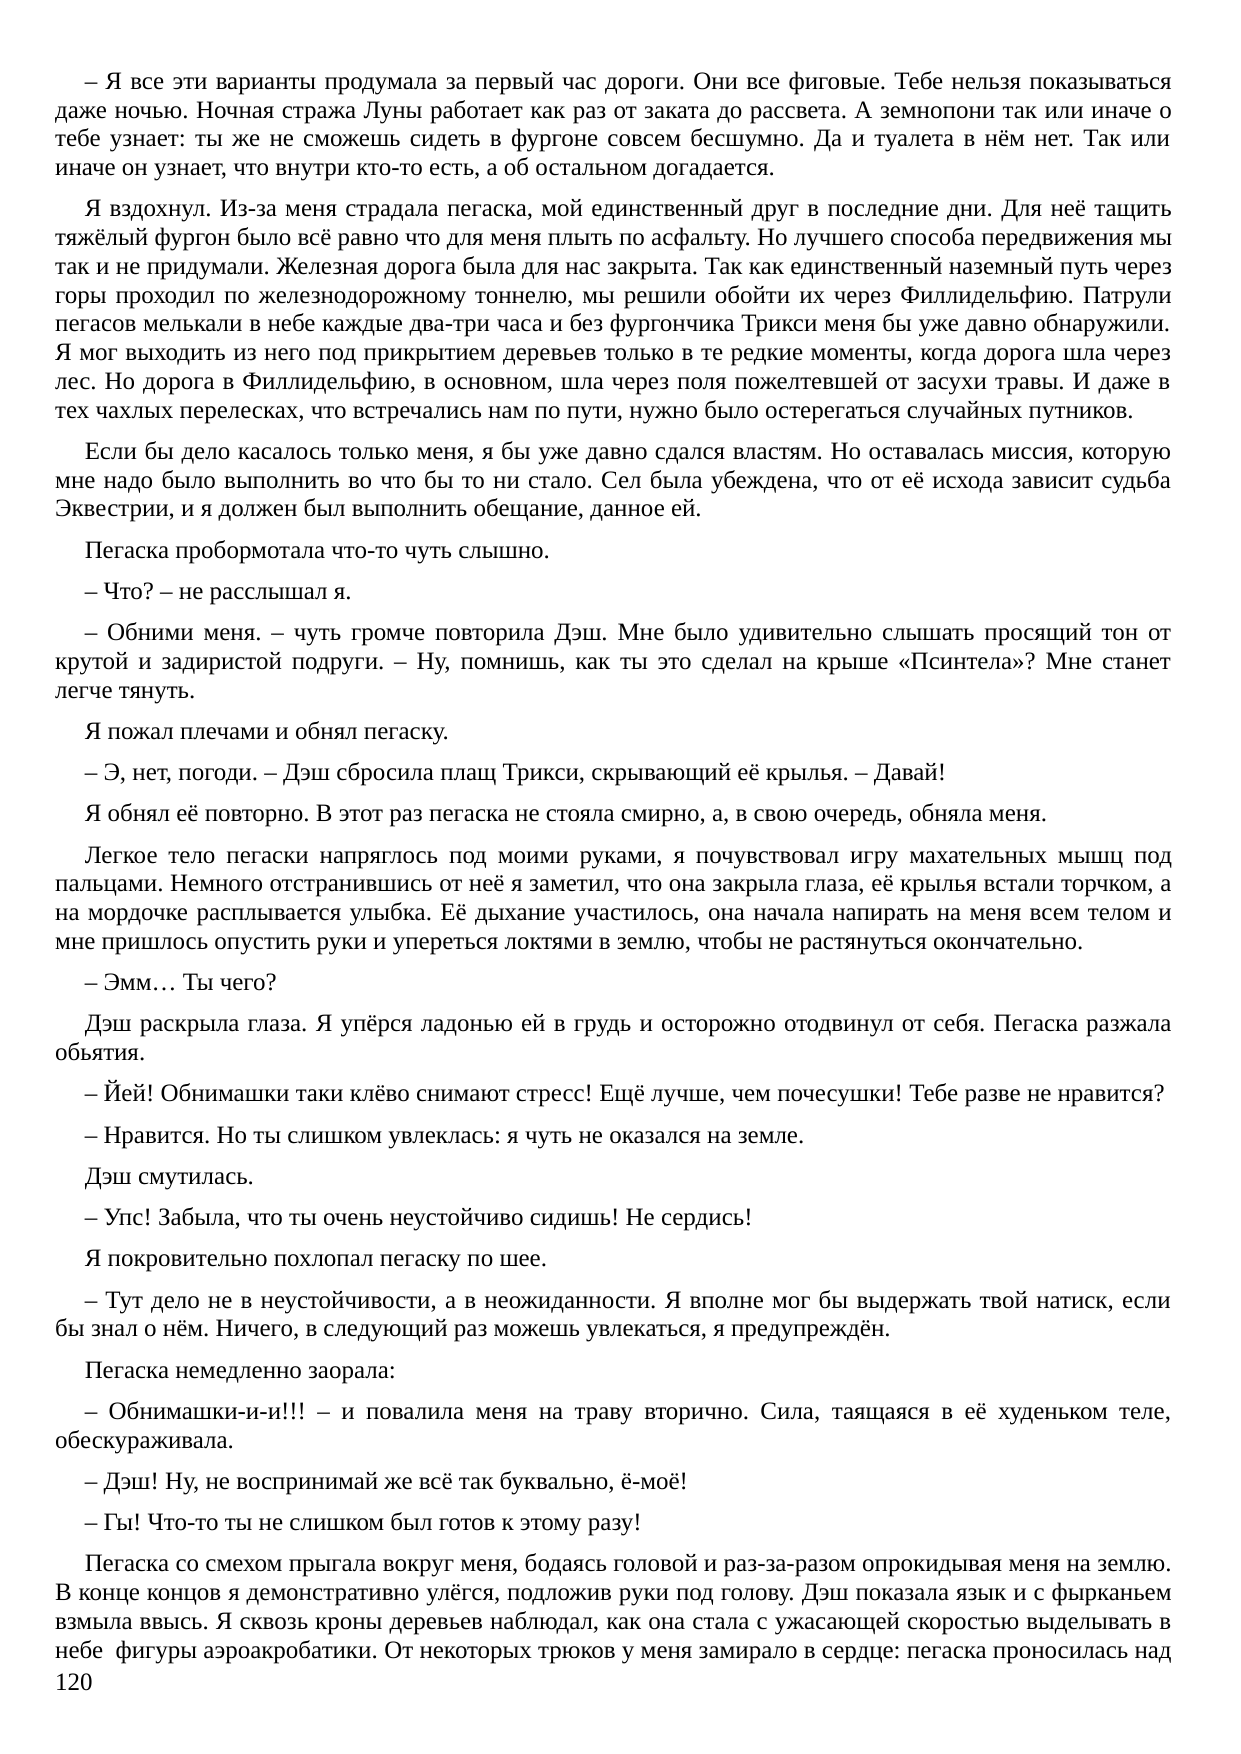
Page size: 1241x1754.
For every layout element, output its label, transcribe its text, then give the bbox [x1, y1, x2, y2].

text Если бы дело касалось только меня, я бы уже давно сдался властям. Но оставалась миссия, которую мне надо было выполнить во что бы то ни стало. Сел была убеждена, что от её исхода зависит судьба Эквестрии, и я должен был выполнить обещание, данное ей. [55, 436, 1173, 522]
text – Гы! Что-то ты не слишком был готов к этому разу! [55, 1507, 1173, 1536]
text – Обнимашки-и-и!!! – и повалила меня на траву вторично. Сила, таящаяся в её худеньком теле, обескураживала. [55, 1396, 1173, 1453]
text – Эмм… Ты чего? [55, 967, 1173, 996]
text Пегаска немедленно заорала: [55, 1355, 1173, 1383]
text Я пожал плечами и обнял пегаску. [55, 716, 1173, 745]
text – Дэш! Ну, не воспринимай же всё так буквально, ё-моё! [55, 1466, 1173, 1495]
text Я покровительно похлопал пегаску по шее. [55, 1243, 1173, 1272]
text Я обнял её повторно. В этот раз пегаска не стояла смирно, а, в свою очередь, обняла меня. [55, 798, 1173, 827]
text Дэш смутилась. [55, 1161, 1173, 1190]
text – Йей! Обнимашки таки клёво снимают стресс! Ещё лучше, чем почесушки! Тебе разве не нравится? [55, 1078, 1173, 1107]
text – Тут дело не в неустойчивости, а в неожиданности. Я вполне мог бы выдержать твой натиск, если бы знал о нём. Ничего, в следующий раз можешь увлекаться, я предупреждён. [55, 1285, 1173, 1342]
text – Обними меня. – чуть громче повторила Дэш. Мне было удивительно слышать просящий тон от крутой и задиристой подруги. – Ну, помнишь, как ты это сделал на крыше «Псинтела»? Мне станет легче тянуть. [55, 617, 1173, 703]
text – Что? – не расслышал я. [55, 576, 1173, 605]
text Дэш раскрыла глаза. Я упёрся ладонью ей в грудь и осторожно отодвинул от себя. Пегаска разжала обьятия. [55, 1008, 1173, 1066]
text Пегаска пробормотала что-то чуть слышно. [55, 535, 1173, 563]
text – Нравится. Но ты слишком увлеклась: я чуть не оказался на земле. [55, 1120, 1173, 1148]
text – Э, нет, погоди. – Дэш сбросила плащ Трикси, скрывающий её крылья. – Давай! [55, 757, 1173, 786]
text – Упс! Забыла, что ты очень неустойчиво сидишь! Не сердись! [55, 1202, 1173, 1231]
text Пегаска со смехом прыгала вокруг меня, бодаясь головой и раз-за-разом опрокидывая меня на землю. В конце концов я демонстративно улёгся, подложив руки под голову. Дэш показала язык и с фырканьем взмыла ввысь. Я сквозь кроны деревьев наблюдал, как она стала с ужасающей скоростью выделывать в небе фигуры аэроакробатики. От некоторых трюков у меня замирало в сердце: пегаска проносилась над [55, 1548, 1173, 1663]
text – Я все эти варианты продумала за первый час дороги. Они все фиговые. Тебе нельзя показываться даже ночью. Ночная стража Луны работает как раз от заката до рассвета. А земнопони так или иначе о тебе узнает: ты же не сможешь сидеть в фургоне совсем бесшумно. Да и туалета в нём нет. Так или иначе он узнает, что внутри кто-то есть, а об остальном догадается. [55, 66, 1173, 181]
text Я вздохнул. Из-за меня страдала пегаска, мой единственный друг в последние дни. Для неё тащить тяжёлый фургон было всё равно что для меня плыть по асфальту. Но лучшего способа передвижения мы так и не придумали. Железная дорога была для нас закрыта. Так как единственный наземный путь через горы проходил по железнодорожному тоннелю, мы решили обойти их через Филлидельфию. Патрули пегасов мелькали в небе каждые два-три часа и без фургончика Трикси меня бы уже давно обнаружили. Я мог выходить из него под прикрытием деревьев только в те редкие моменты, когда дорога шла через лес. Но дорога в Филлидельфию, в основном, шла через поля пожелтевшей от засухи травы. И даже в тех чахлых перелесках, что встречались нам по пути, нужно было остерегаться случайных путников. [55, 193, 1173, 423]
text Легкое тело пегаски напряглось под моими руками, я почувствовал игру махательных мышц под пальцами. Немного отстранившись от неё я заметил, что она закрыла глаза, её крылья встали торчком, а на мордочке расплывается улыбка. Её дыхание участилось, она начала напирать на меня всем телом и мне пришлось опустить руки и упереться локтями в землю, чтобы не растянуться окончательно. [55, 840, 1173, 955]
